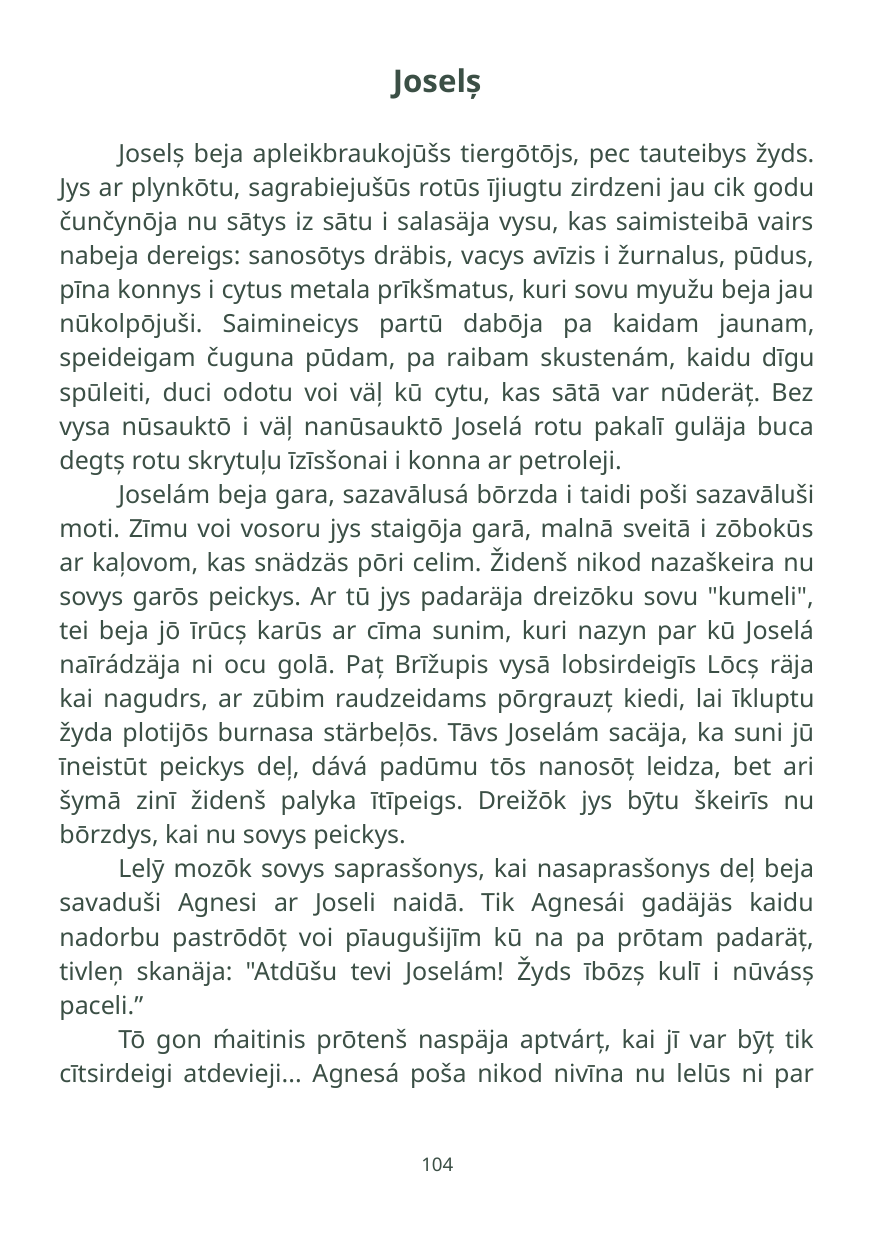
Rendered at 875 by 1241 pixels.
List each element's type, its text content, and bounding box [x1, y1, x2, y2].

text Joselám beja gara, sazavālusá bōrzda i taidi poši sazavāluši moti. Zīmu voi vosoru jys staigōja garā, malnā sveitā i zōbokūs ar kaļovom, kas snädzäs pōri celim. Židenš nikod nazaškeira nu sovys garōs peickys. Ar tū jys padaräja dreizōku sovu "kumeli", tei beja jō īrūcș karūs ar cīma sunim, kuri nazyn par kū Joselá naīrádzäja ni ocu golā. Paț Brīžupis vysā lobsirdeigīs Lōcș räja kai nagudrs, ar zūbim raudzeidams pōrgrauzț kiedi, lai īkluptu žyda plotijōs burnasa stärbeļōs. Tāvs Joselám sacäja, ka suni jū īneistūt peickys deļ, dává padūmu tōs nanosōț leidza, bet ari šymā zinī židenš palyka ītīpeigs. Dreižōk jys bȳtu škeirīs nu bōrzdys, kai nu sovys peickys. [59, 476, 815, 851]
text Joselș beja apleikbraukojūšs tiergōtōjs, pec tauteibys žyds. Jys ar plynkōtu, sagrabiejušūs rotūs ījiugtu zirdzeni jau cik godu čunčynōja nu sātys iz sātu i salasäja vysu, kas saimisteibā vairs nabeja dereigs: sanosōtys dräbis, vacys avīzis i žurnalus, pūdus, pīna konnys i cytus metala prīkšmatus, kuri sovu myužu beja jau nūkolpōjuši. Saimineicys partū dabōja pa kaidam jaunam, speideigam čuguna pūdam, pa raibam skustenám, kaidu dīgu spūleiti, duci odotu voi väļ kū cytu, kas sātā var nūderäț. Bez vysa nūsauktō i väļ nanūsauktō Joselá rotu pakalī guläja buca degtș rotu skrytuļu īzīsšonai i konna ar petroleji. [59, 136, 815, 476]
text Tō gon ḿaitinis prōtenš naspäja aptvárț, kai jī var bȳț tik cītsirdeigi atdevieji... Agnesá poša nikod nivīna nu lelūs ni par [59, 1021, 815, 1089]
text Joselș [59, 59, 815, 102]
text Lelȳ mozōk sovys saprasšonys, kai nasaprasšonys deļ beja savaduši Agnesi ar Joseli naidā. Tik Agnesái gadäjäs kaidu nadorbu pastrōdōț voi pīaugušijīm kū na pa prōtam padaräț, tivleņ skanäja: "Atdūšu tevi Joselám! Žyds ībōzș kulī i nūvásș paceli.” [59, 851, 815, 1021]
